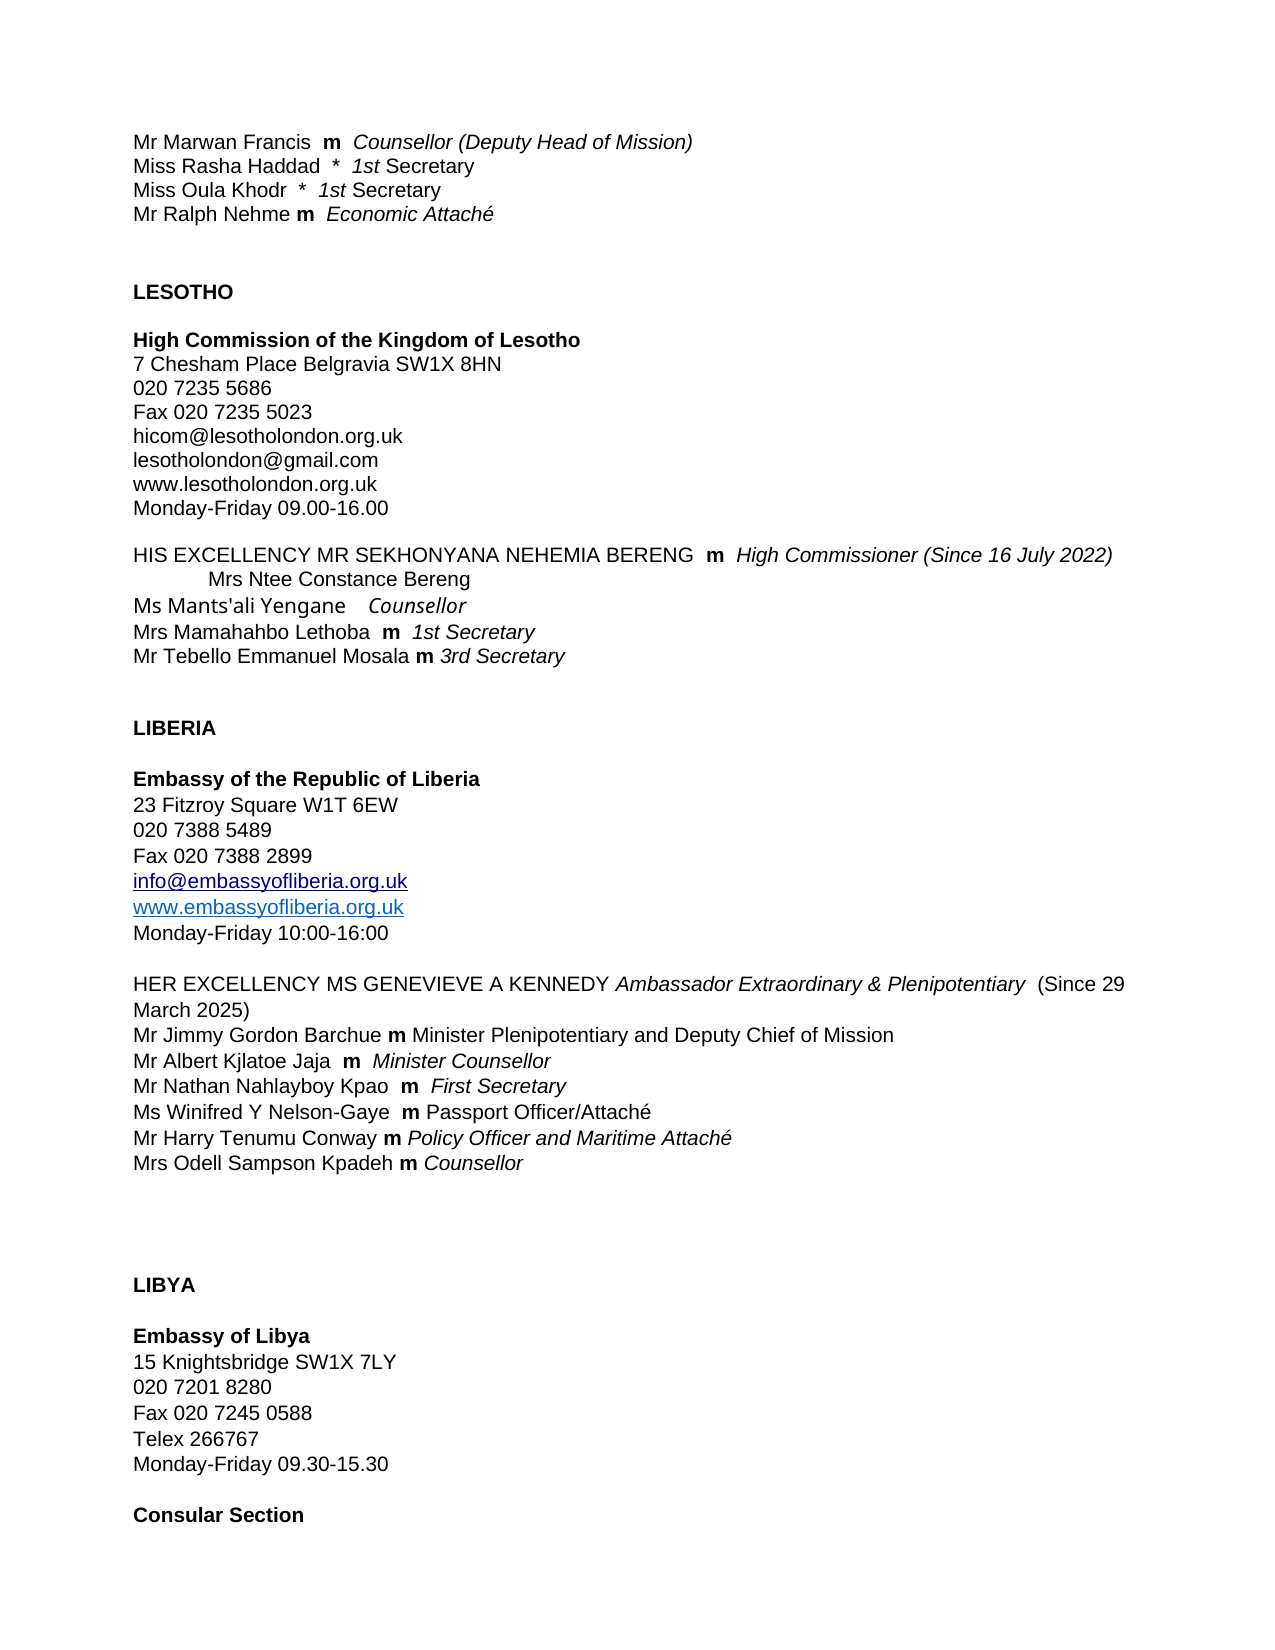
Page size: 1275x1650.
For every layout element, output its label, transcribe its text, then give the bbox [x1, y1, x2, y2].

text Ms Winifred Y Nelson-Gaye m Passport Officer/Attaché [133, 1100, 1181, 1124]
text HIS EXCELLENCY MR SEKHONYANA NEHEMIA BERENG m High Commissioner (Since 16 July 2022) [133, 543, 1181, 567]
text www.lesotholondon.org.uk [133, 471, 1181, 495]
text info@embassyofliberia.org.uk [133, 869, 1181, 893]
text Embassy of Libya [133, 1324, 1181, 1348]
text Embassy of the Republic of Liberia [133, 767, 1181, 791]
text LIBYA [133, 1273, 1181, 1297]
text Mr Tebello Emmanuel Mosala m 3rd Secretary [133, 644, 1181, 668]
text Mr Marwan Francis m Counsellor (Deputy Head of Mission) [133, 129, 1181, 153]
text 23 Fitzroy Square W1T 6EW [133, 792, 1181, 816]
text www.embassyofliberia.org.uk [133, 895, 1181, 919]
text LIBERIA [133, 716, 1181, 739]
text LESOTHO [133, 280, 1181, 304]
text 020 7235 5686 [133, 376, 1181, 399]
text Mrs Odell Sampson Kpadeh m Counsellor [133, 1151, 1181, 1175]
text 15 Knightsbridge SW1X 7LY [133, 1349, 1181, 1373]
text Fax 020 7245 0588 [133, 1401, 1181, 1425]
text 7 Chesham Place Belgravia SW1X 8HN [133, 352, 1181, 376]
text 020 7201 8280 [133, 1375, 1181, 1399]
text Mrs Ntee Constance Bereng [133, 567, 1181, 591]
text Mr Nathan Nahlayboy Kpao m First Secretary [133, 1074, 1181, 1098]
text lesotholondon@gmail.com [133, 447, 1181, 471]
text Monday-Friday 09.00-16.00 [133, 495, 1181, 519]
text Consular Section [133, 1503, 1181, 1527]
text Mrs Mamahahbo Lethoba m 1st Secretary [133, 620, 1181, 644]
text Mr Ralph Nehme m Economic Attaché [133, 201, 1181, 225]
text Fax 020 7235 5023 [133, 399, 1181, 423]
text HER EXCELLENCY MS GENEVIEVE A KENNEDY Ambassador Extraordinary & Plenipotentiary (Since 29 March 2025) [133, 972, 1181, 1021]
text Monday-Friday 10:00-16:00 [133, 921, 1181, 944]
text Miss Rasha Haddad * 1st Secretary [133, 153, 1181, 177]
text Mr Albert Kjlatoe Jaja m Minister Counsellor [133, 1049, 1181, 1073]
text Ms Mants'ali Yengane Counsellor [133, 591, 1181, 620]
text Monday-Friday 09.30-15.30 [133, 1452, 1181, 1476]
text Miss Oula Khodr * 1st Secretary [133, 177, 1181, 201]
text hicom@lesotholondon.org.uk [133, 423, 1181, 447]
text Mr Harry Tenumu Conway m Policy Officer and Maritime Attaché [133, 1126, 1181, 1149]
text 020 7388 5489 [133, 818, 1181, 842]
text High Commission of the Kingdom of Lesotho [133, 328, 1181, 352]
text Telex 266767 [133, 1426, 1181, 1450]
text Fax 020 7388 2899 [133, 844, 1181, 868]
text Mr Jimmy Gordon Barchue m Minister Plenipotentiary and Deputy Chief of Mission [133, 1023, 1181, 1047]
